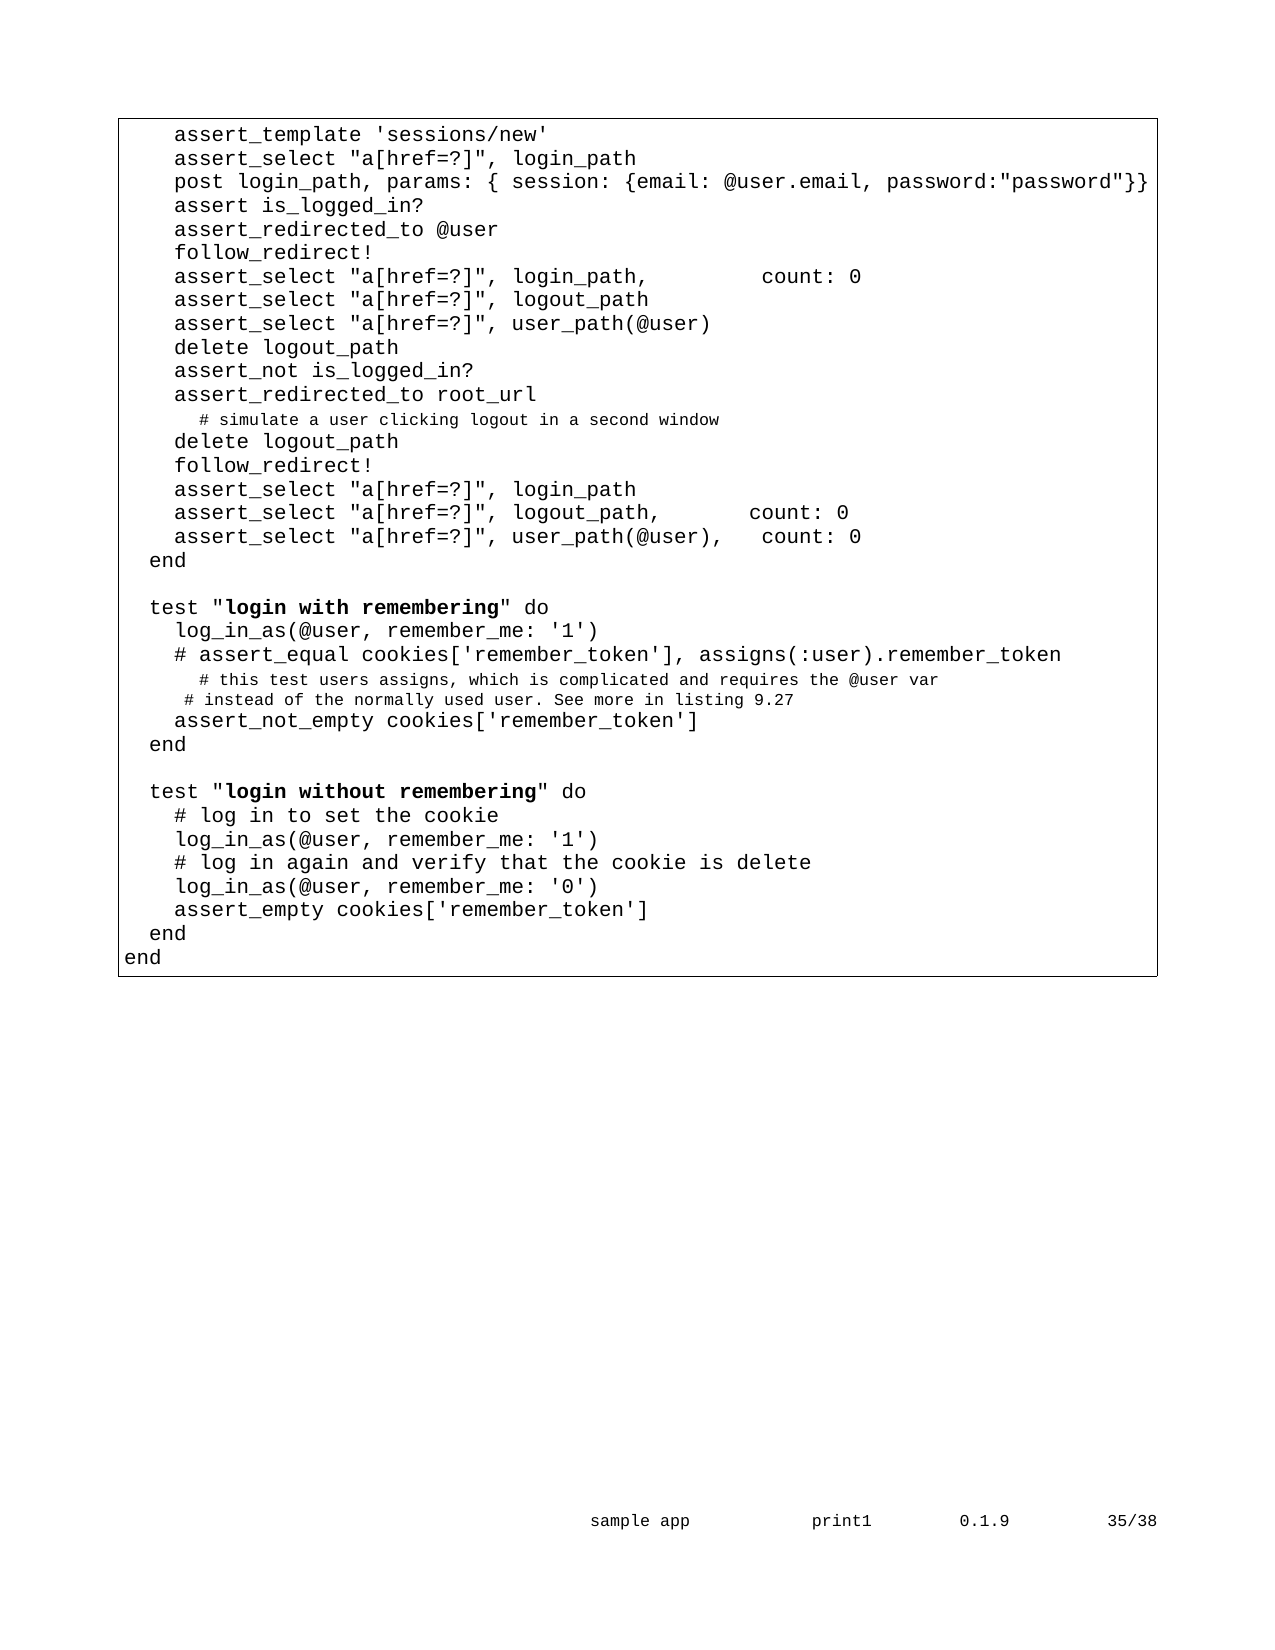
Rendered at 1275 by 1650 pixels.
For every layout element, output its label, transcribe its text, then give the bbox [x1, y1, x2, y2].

table_header assert_template 'sessions/new' assert_select "a[href=?]", login_path post login_path, params: { session: {email: @user.email, password:"password"}} assert is_logged_in? assert_redirected_to @user follow_redirect! assert_select "a[href=?]", login_path, count: 0 assert_select "a[href=?]", logout_path assert_select "a[href=?]", user_path(@user) delete logout_path assert_not is_logged_in? assert_redirected_to root_url # simulate a user clicking logout in a second window delete logout_path follow_redirect! assert_select "a[href=?]", login_path assert_select "a[href=?]", logout_path, count: 0 assert_select "a[href=?]", user_path(@user), count: 0 end test "login with remembering" do log_in_as(@user, remember_me: '1') # assert_equal cookies['remember_token'], assigns(:user).remember_token # this test users assigns, which is complicated and requires the @user var # instead of the normally used user. See more in listing 9.27 assert_not_empty cookies['remember_token'] end test "login without remembering" do # log in to set the cookie log_in_as(@user, remember_me: '1') # log in again and verify that the cookie is delete log_in_as(@user, remember_me: '0') assert_empty cookies['remember_token'] end end [119, 119, 1157, 976]
